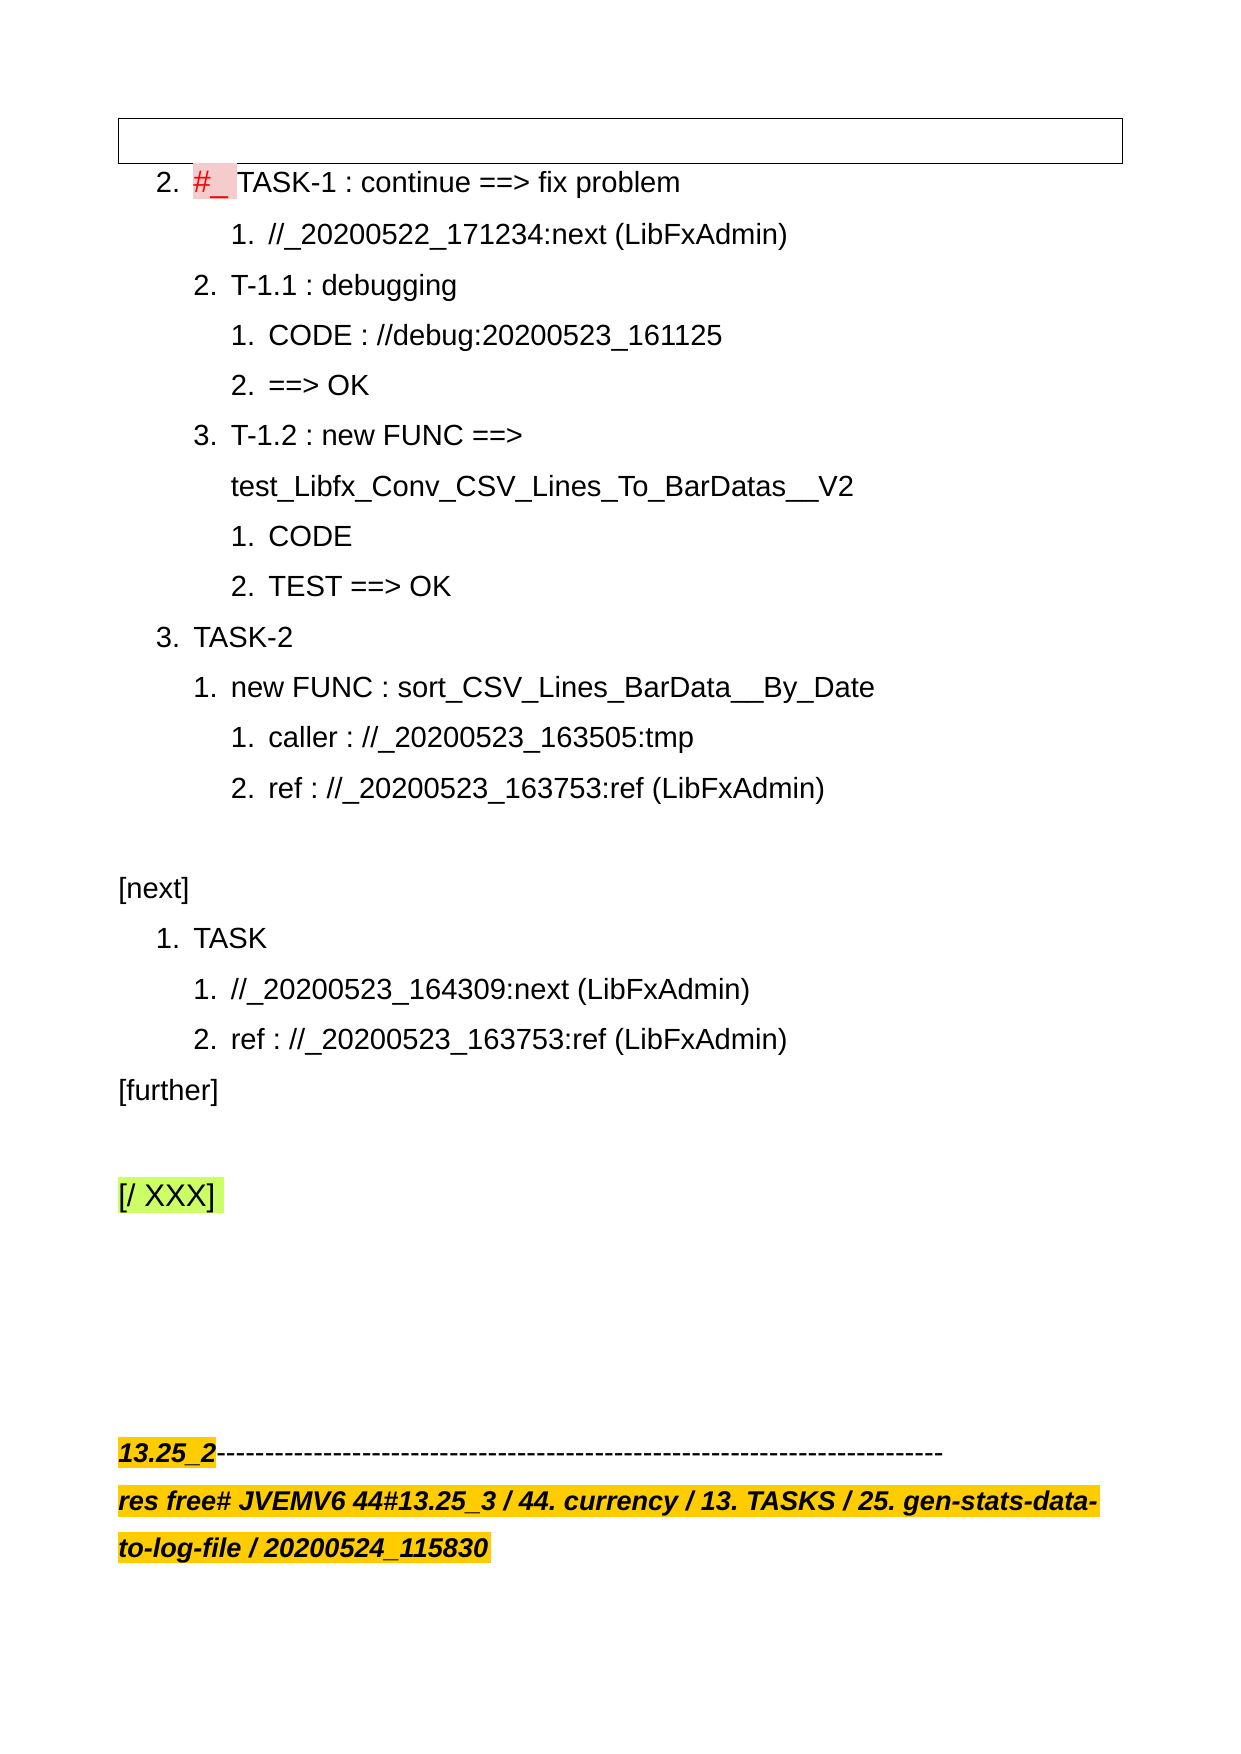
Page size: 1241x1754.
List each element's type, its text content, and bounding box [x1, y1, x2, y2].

list //_20200523_164309:next (LibFxAdmin) [193, 972, 1122, 1005]
list ref : //_20200523_163753:ref (LibFxAdmin) [193, 1022, 1122, 1056]
text [/ XXX] [118, 1123, 1122, 1213]
list TASK [156, 922, 1122, 955]
text 13.25_2--------------------------------------------------------------------------- [118, 1435, 1122, 1469]
table_cell [119, 119, 1122, 163]
list CODE [231, 519, 1122, 553]
text [further] [118, 1072, 1122, 1106]
list ==> OK [231, 368, 1122, 402]
list ref : //_20200523_163753:ref (LibFxAdmin) [231, 771, 1122, 804]
list #_ TASK-1 : continue ==> fix problem [156, 164, 1122, 199]
list //_20200522_171234:next (LibFxAdmin) [231, 217, 1122, 251]
list caller : //_20200523_163505:tmp [231, 720, 1122, 754]
text [next] [118, 871, 1122, 905]
list new FUNC : sort_CSV_Lines_BarData__By_Date [193, 670, 1122, 703]
list T-1.2 : new FUNC ==> test_Libfx_Conv_CSV_Lines_To_BarDatas__V2 [193, 418, 1122, 502]
list TEST ==> OK [231, 569, 1122, 603]
list CODE : //debug:20200523_161125 [231, 318, 1122, 351]
list T-1.1 : debugging [193, 267, 1122, 301]
text res free# JVEMV6 44#13.25_3 / 44. currency / 13. TASKS / 25. gen-stats-data-to-log-file / 20200524_115830 [118, 1485, 1122, 1563]
list TASK-2 [156, 620, 1122, 653]
